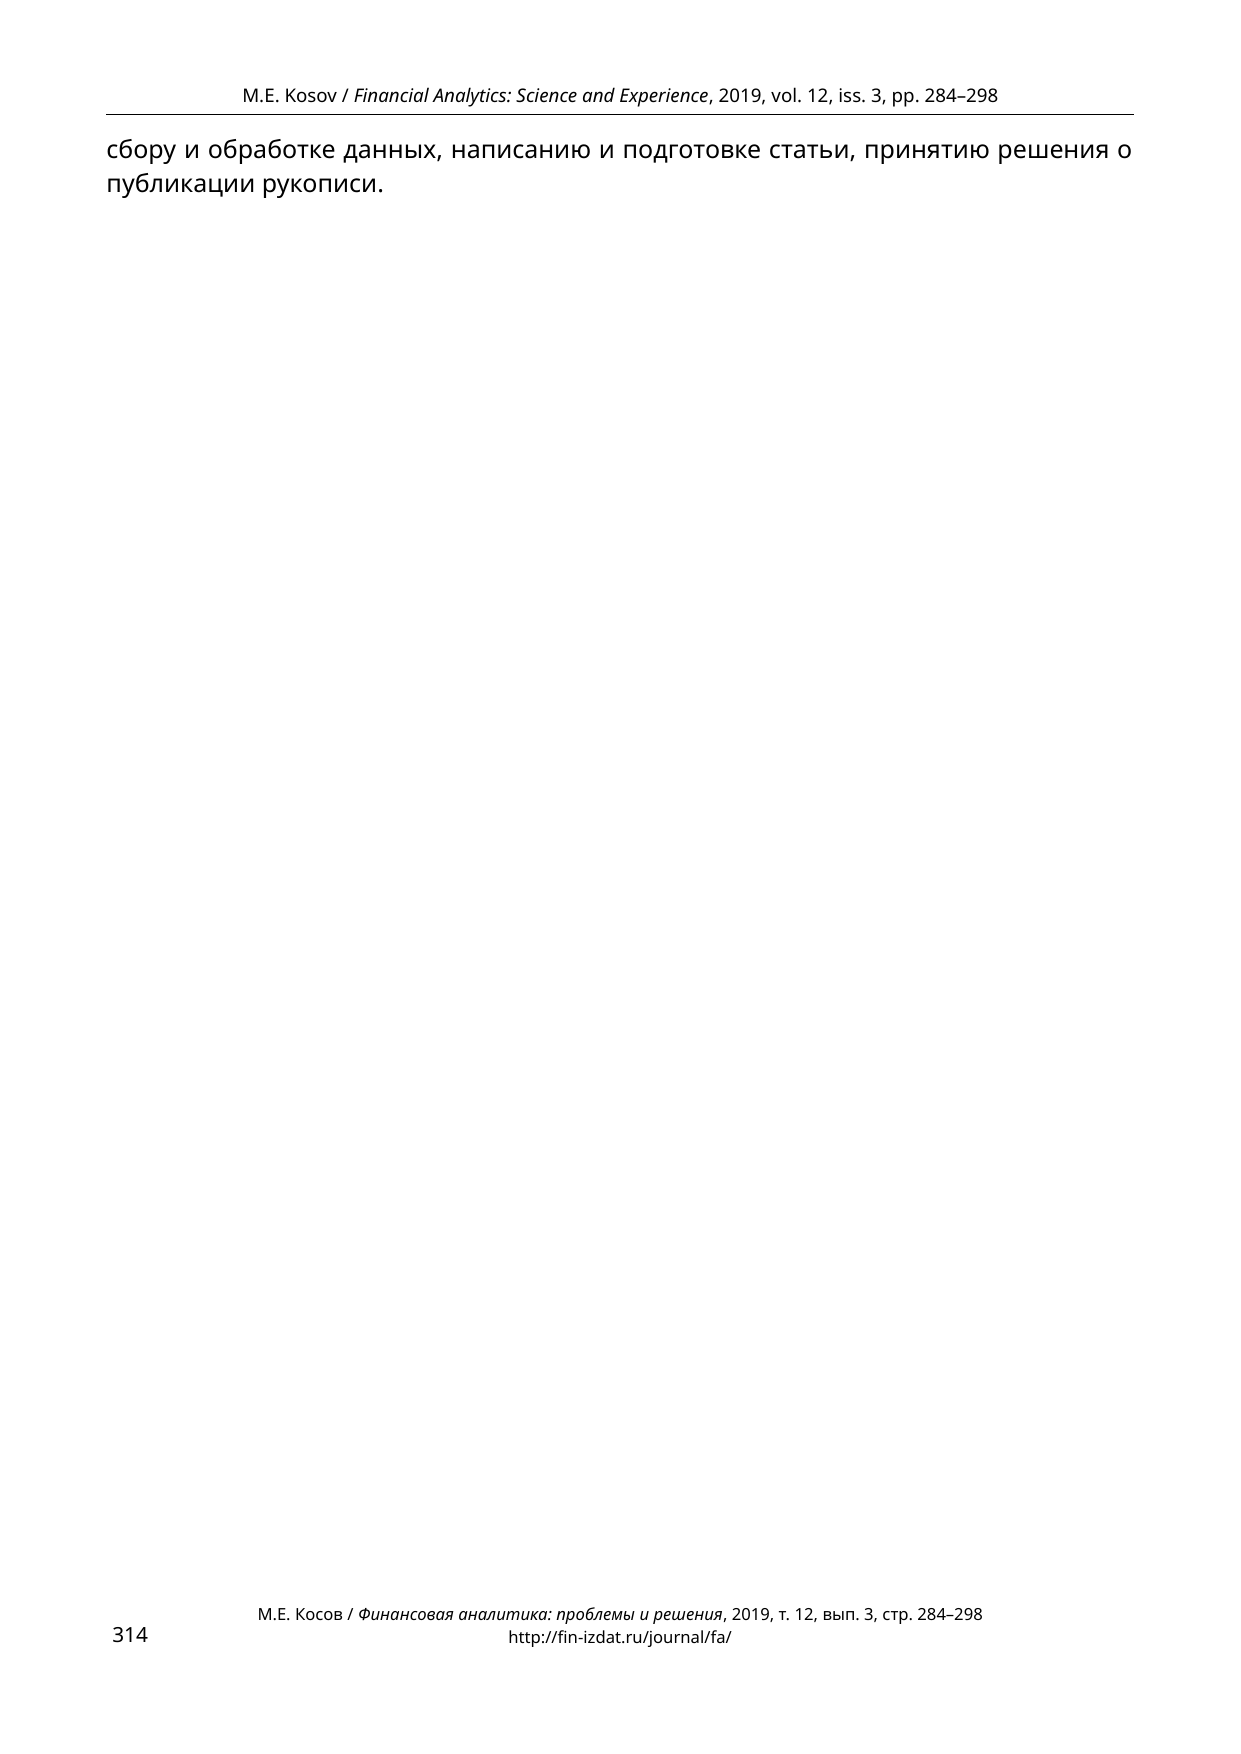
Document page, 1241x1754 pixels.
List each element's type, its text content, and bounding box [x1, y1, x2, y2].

text сбору и обработке данных, написанию и подготовке статьи, принятию решения о публикации рукописи. [106, 132, 1134, 200]
